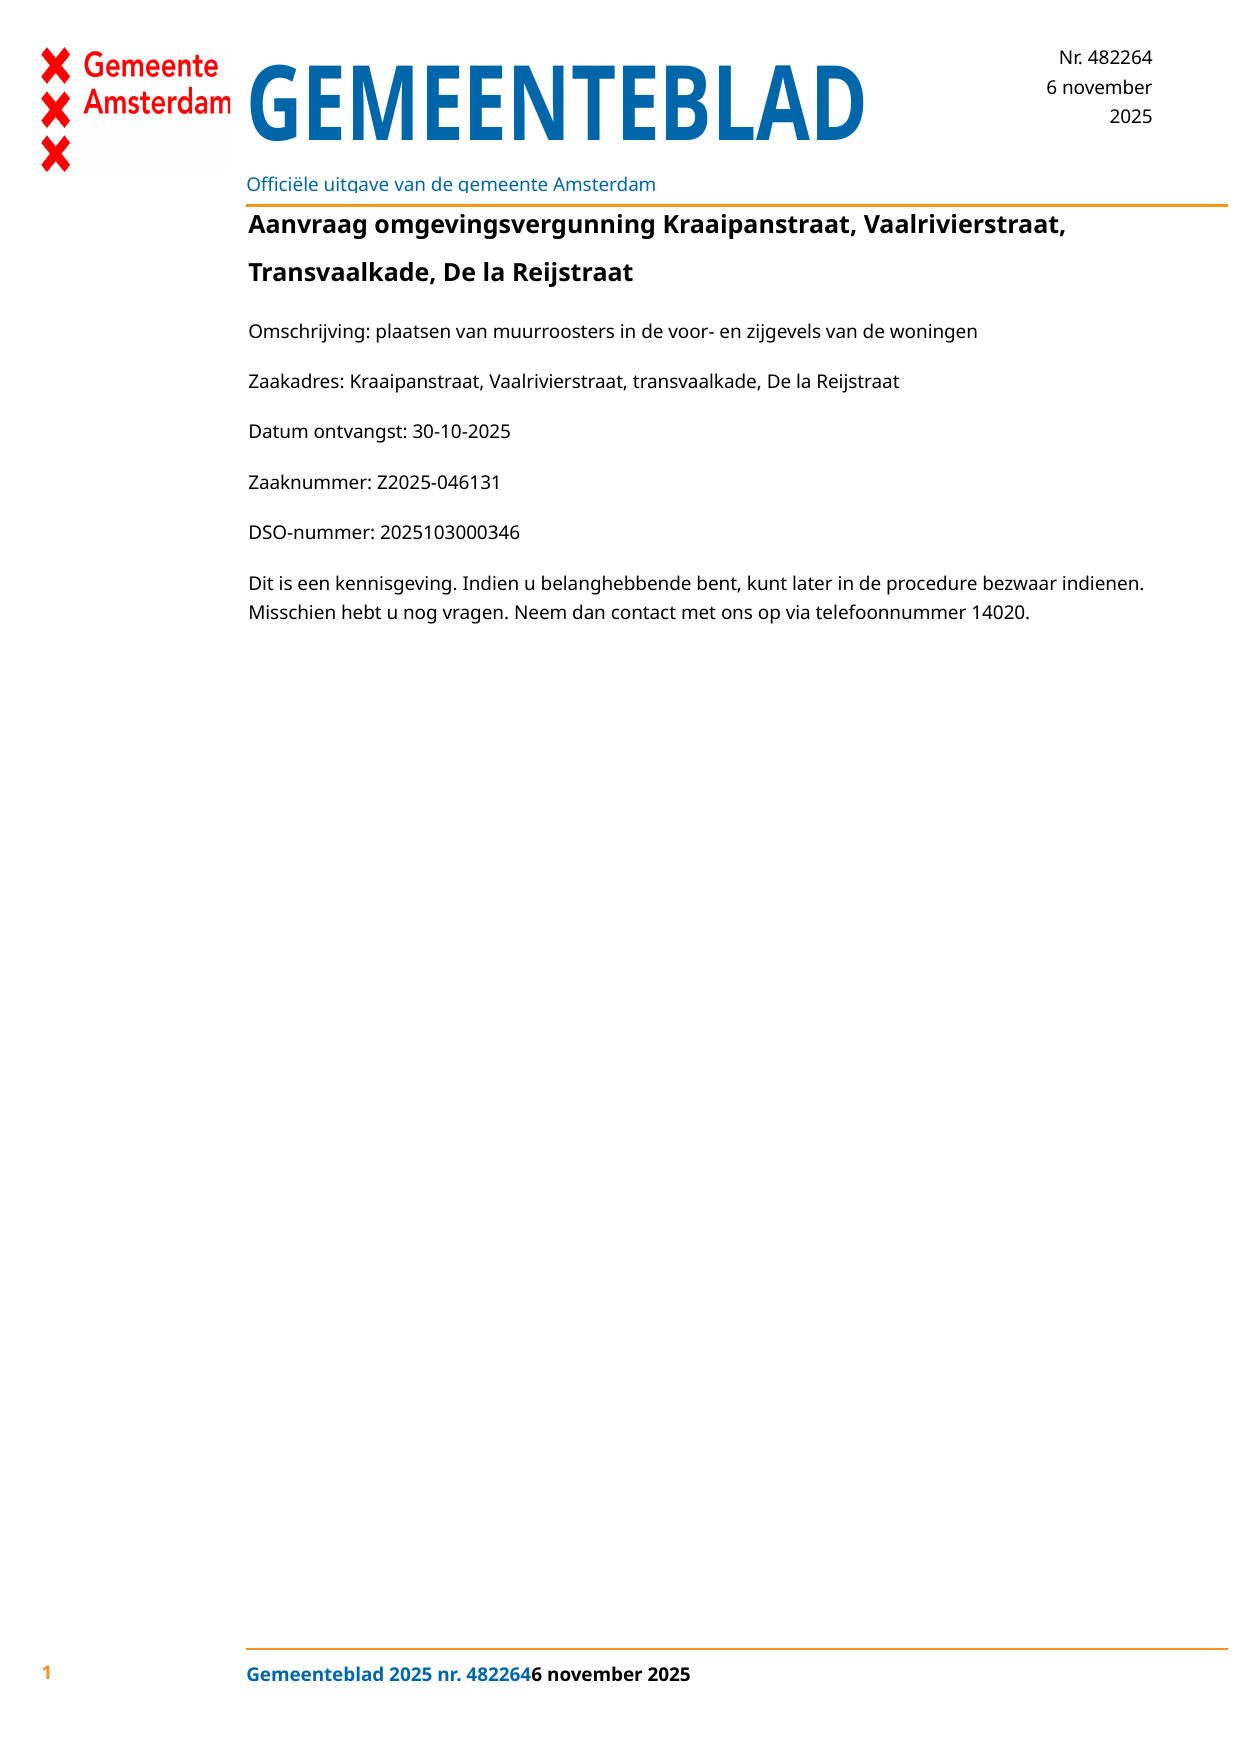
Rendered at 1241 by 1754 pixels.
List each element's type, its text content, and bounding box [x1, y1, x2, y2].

text Datum ontvangst: 30-10-2025 [248, 419, 1152, 444]
text Aanvraag omgevingsvergunning Kraaipanstraat, Vaalrivierstraat, Transvaalkade, De la Reijstraat [248, 207, 1152, 288]
text DSO-nummer: 2025103000346 [248, 519, 1152, 545]
text Zaakadres: Kraaipanstraat, Vaalrivierstraat, transvaalkade, De la Reijstraat [248, 368, 1152, 394]
text Zaaknummer: Z2025-046131 [248, 469, 1152, 495]
picture [41, 47, 231, 172]
text Omschrijving: plaatsen van muurroosters in de voor- en zijgevels van de woningen [248, 318, 1152, 344]
text Dit is een kennisgeving. Indien u belanghebbende bent, kunt later in de procedure bezwaar indienen. Misschien hebt u nog vragen. Neem dan contact met ons op via telefoonnummer 14020. [248, 570, 1152, 625]
